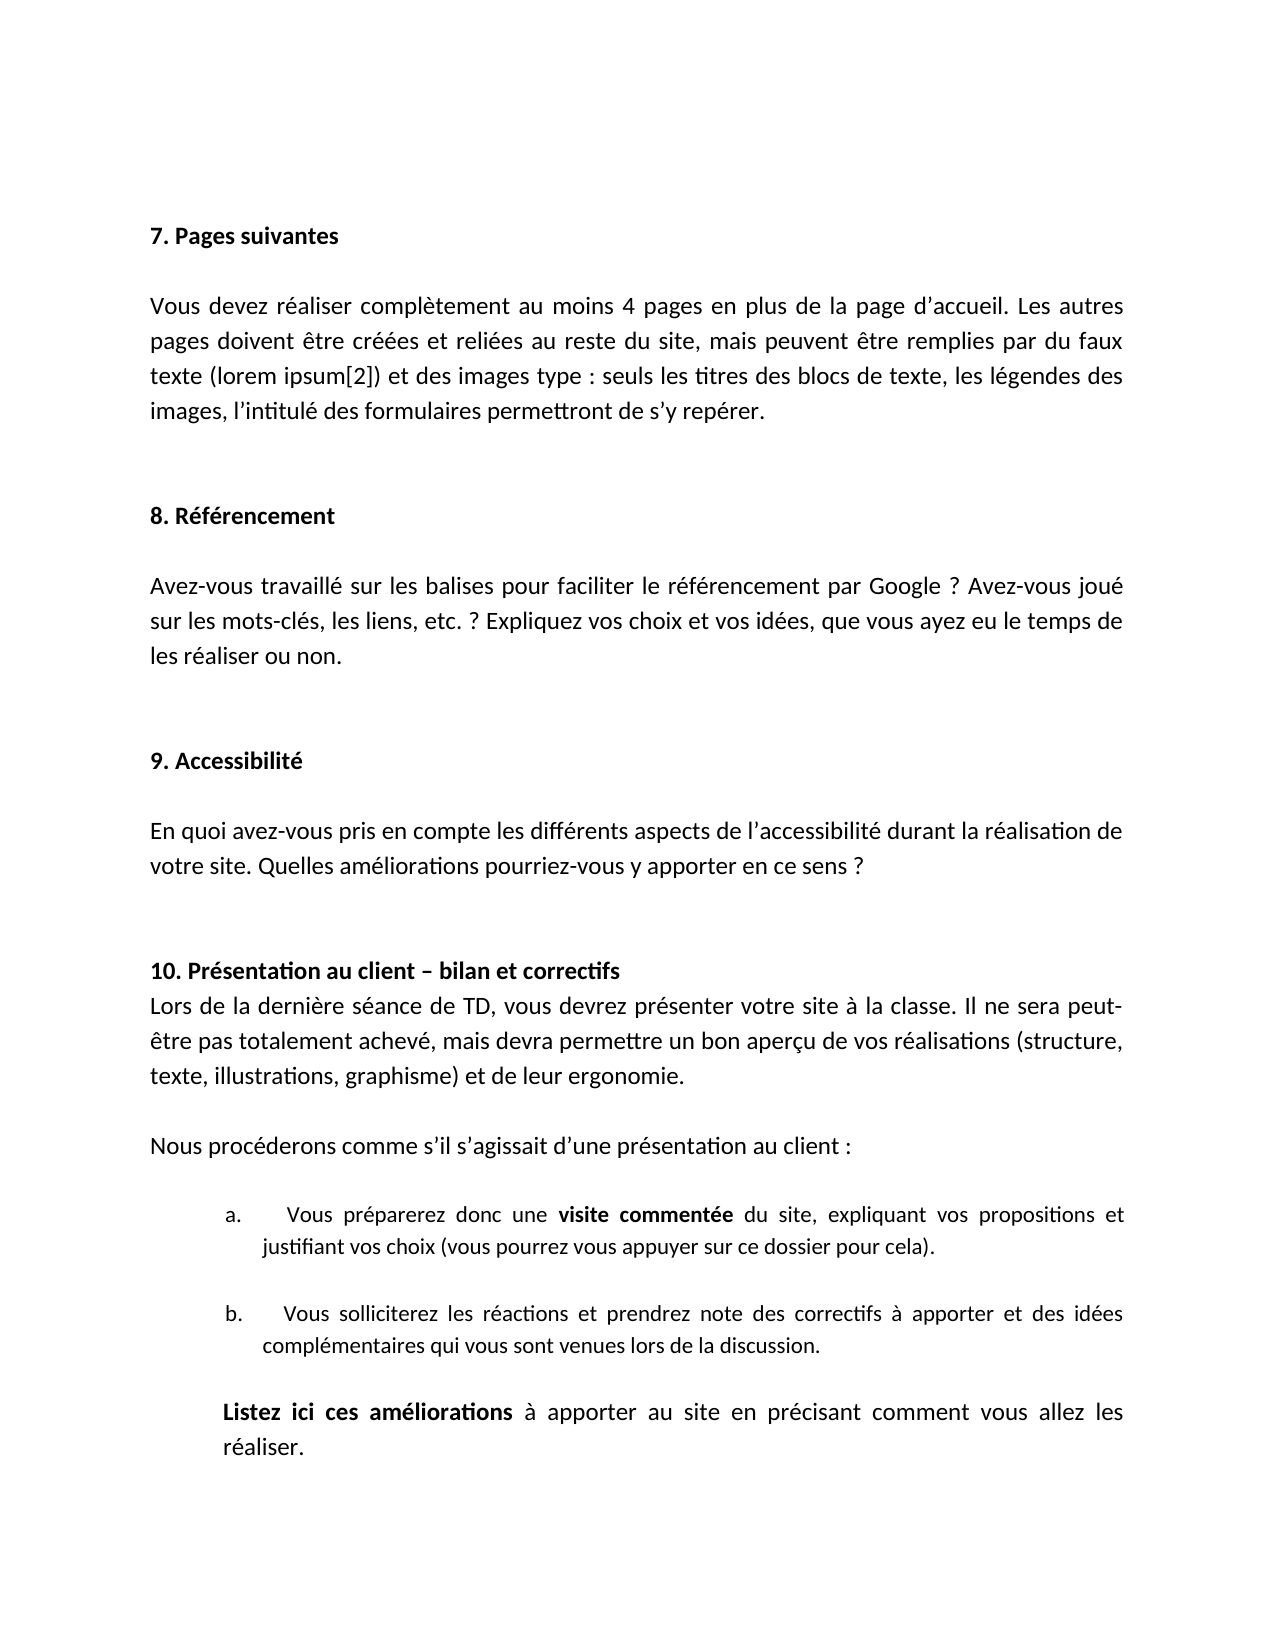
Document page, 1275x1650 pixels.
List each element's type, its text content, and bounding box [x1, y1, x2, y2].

text Avez-vous travaillé sur les balises pour faciliter le référencement par Google ? Avez-vous joué sur les mots-clés, les liens, etc. ? Expliquez vos choix et vos idées, que vous ayez eu le temps de les réaliser ou non. [150, 570, 1125, 671]
text b. Vous solliciterez les réactions et prendrez note des correctifs à apporter et des idées complémentaires qui vous sont venues lors de la discussion. [225, 1299, 1125, 1359]
text 9. Accessibilité [150, 745, 1125, 776]
text En quoi avez-vous pris en compte les différents aspects de l’accessibilité durant la réalisation de votre site. Quelles améliorations pourriez-vous y apporter en ce sens ? [150, 815, 1125, 881]
text Lors de la dernière séance de TD, vous devrez présenter votre site à la classe. Il ne sera peut-être pas totalement achevé, mais devra permettre un bon aperçu de vos réalisations (structure, texte, illustrations, graphisme) et de leur ergonomie. [150, 990, 1125, 1091]
text 7. Pages suivantes [150, 220, 1125, 251]
text Nous procéderons comme s’il s’agissait d’une présentation au client : [150, 1130, 1125, 1161]
text 8. Référencement [150, 500, 1125, 531]
text 10. Présentation au client – bilan et correctifs [150, 955, 1125, 986]
text a. Vous préparerez donc une visite commentée du site, expliquant vos propositions et justifiant vos choix (vous pourrez vous appuyer sur ce dossier pour cela). [225, 1200, 1125, 1260]
text Listez ici ces améliorations à apporter au site en précisant comment vous allez les réaliser. [223, 1396, 1125, 1461]
text Vous devez réaliser complètement au moins 4 pages en plus de la page d’accueil. Les autres pages doivent être créées et reliées au reste du site, mais peuvent être remplies par du faux texte (lorem ipsum[2]) et des images type : seuls les titres des blocs de texte, les légendes des images, l’intitulé des formulaires permettront de s’y repérer. [150, 290, 1125, 426]
